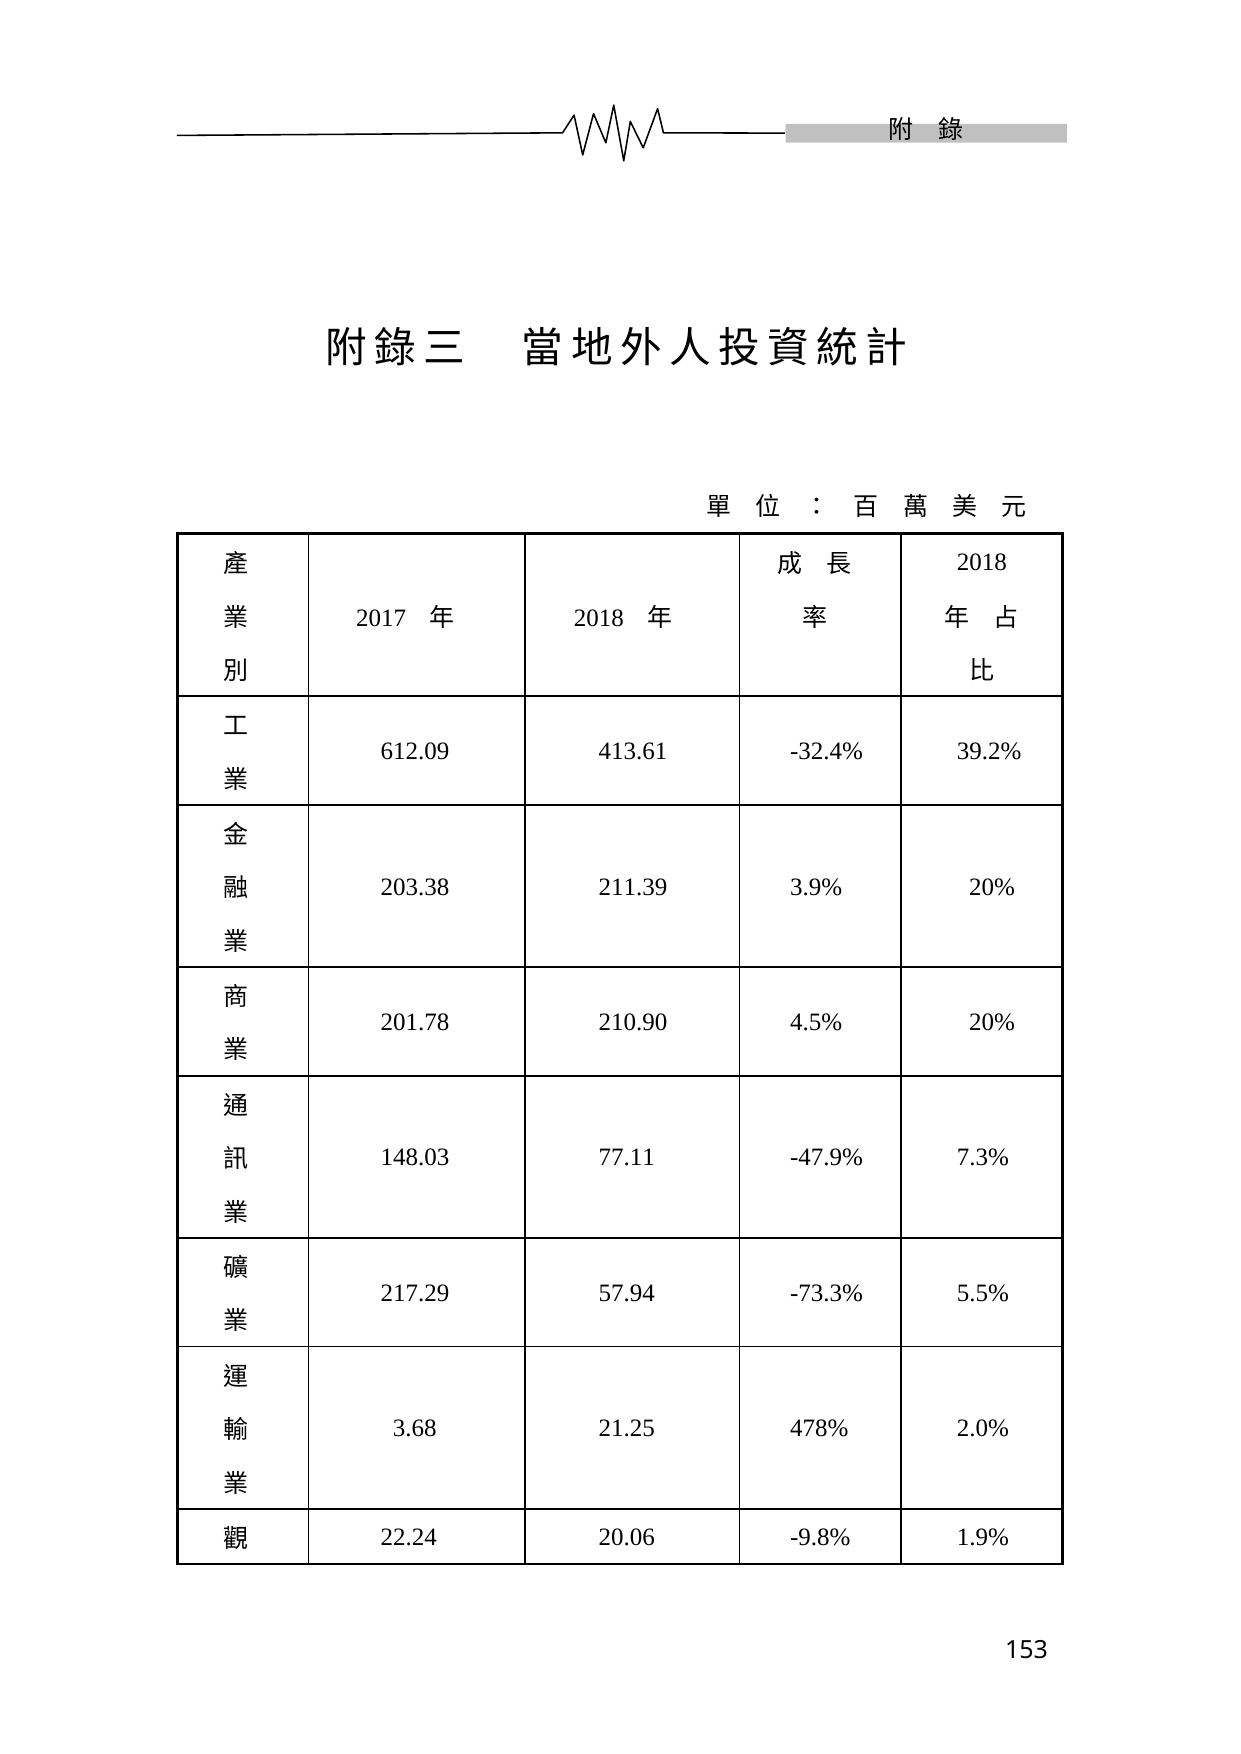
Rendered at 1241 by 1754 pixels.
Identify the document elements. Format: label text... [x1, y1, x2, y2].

table_cell 商業 [179, 968, 308, 1075]
table_header 2017年 [309, 535, 524, 695]
table_cell -47.9% [740, 1077, 900, 1237]
table_header 2018年 [526, 535, 739, 695]
table_cell 612.09 [309, 697, 524, 804]
table_cell -9.8% [740, 1510, 900, 1563]
table_cell 通訊業 [179, 1077, 308, 1237]
table_header 成長率 [740, 535, 900, 695]
table_cell 217.29 [309, 1239, 524, 1346]
table_cell 金融業 [179, 806, 308, 966]
table_cell -32.4% [740, 697, 900, 804]
text 單位：百萬美元 [190, 478, 1050, 532]
table_cell 工業 [179, 697, 308, 804]
text 附錄三 當地外人投資統計 [178, 291, 1063, 398]
table_cell -73.3% [740, 1239, 900, 1346]
table_cell 3.68 [309, 1347, 524, 1508]
table_cell 運輸業 [179, 1347, 308, 1508]
table_cell 3.9% [740, 806, 900, 966]
table_cell 39.2% [902, 697, 1061, 804]
table_cell 210.90 [526, 968, 739, 1075]
table_cell 20.06 [526, 1510, 739, 1563]
table_cell 觀 [179, 1510, 308, 1563]
table_cell 7.3% [902, 1077, 1061, 1237]
table_header 產業別 [179, 535, 308, 695]
table_cell 201.78 [309, 968, 524, 1075]
table_cell 礦業 [179, 1239, 308, 1346]
table_cell 4.5% [740, 968, 900, 1075]
table_cell 5.5% [902, 1239, 1061, 1346]
table_cell 20% [902, 968, 1061, 1075]
table_cell 22.24 [309, 1510, 524, 1563]
table_cell 1.9% [902, 1510, 1061, 1563]
table_cell 478% [740, 1347, 900, 1508]
table_cell 77.11 [526, 1077, 739, 1237]
table_cell 148.03 [309, 1077, 524, 1237]
table_cell 413.61 [526, 697, 739, 804]
table_header 2018年占比 [902, 535, 1061, 695]
table_cell 203.38 [309, 806, 524, 966]
table_cell 21.25 [526, 1347, 739, 1508]
table_cell 20% [902, 806, 1061, 966]
table_cell 57.94 [526, 1239, 739, 1346]
table_cell 211.39 [526, 806, 739, 966]
table_cell 2.0% [902, 1347, 1061, 1508]
